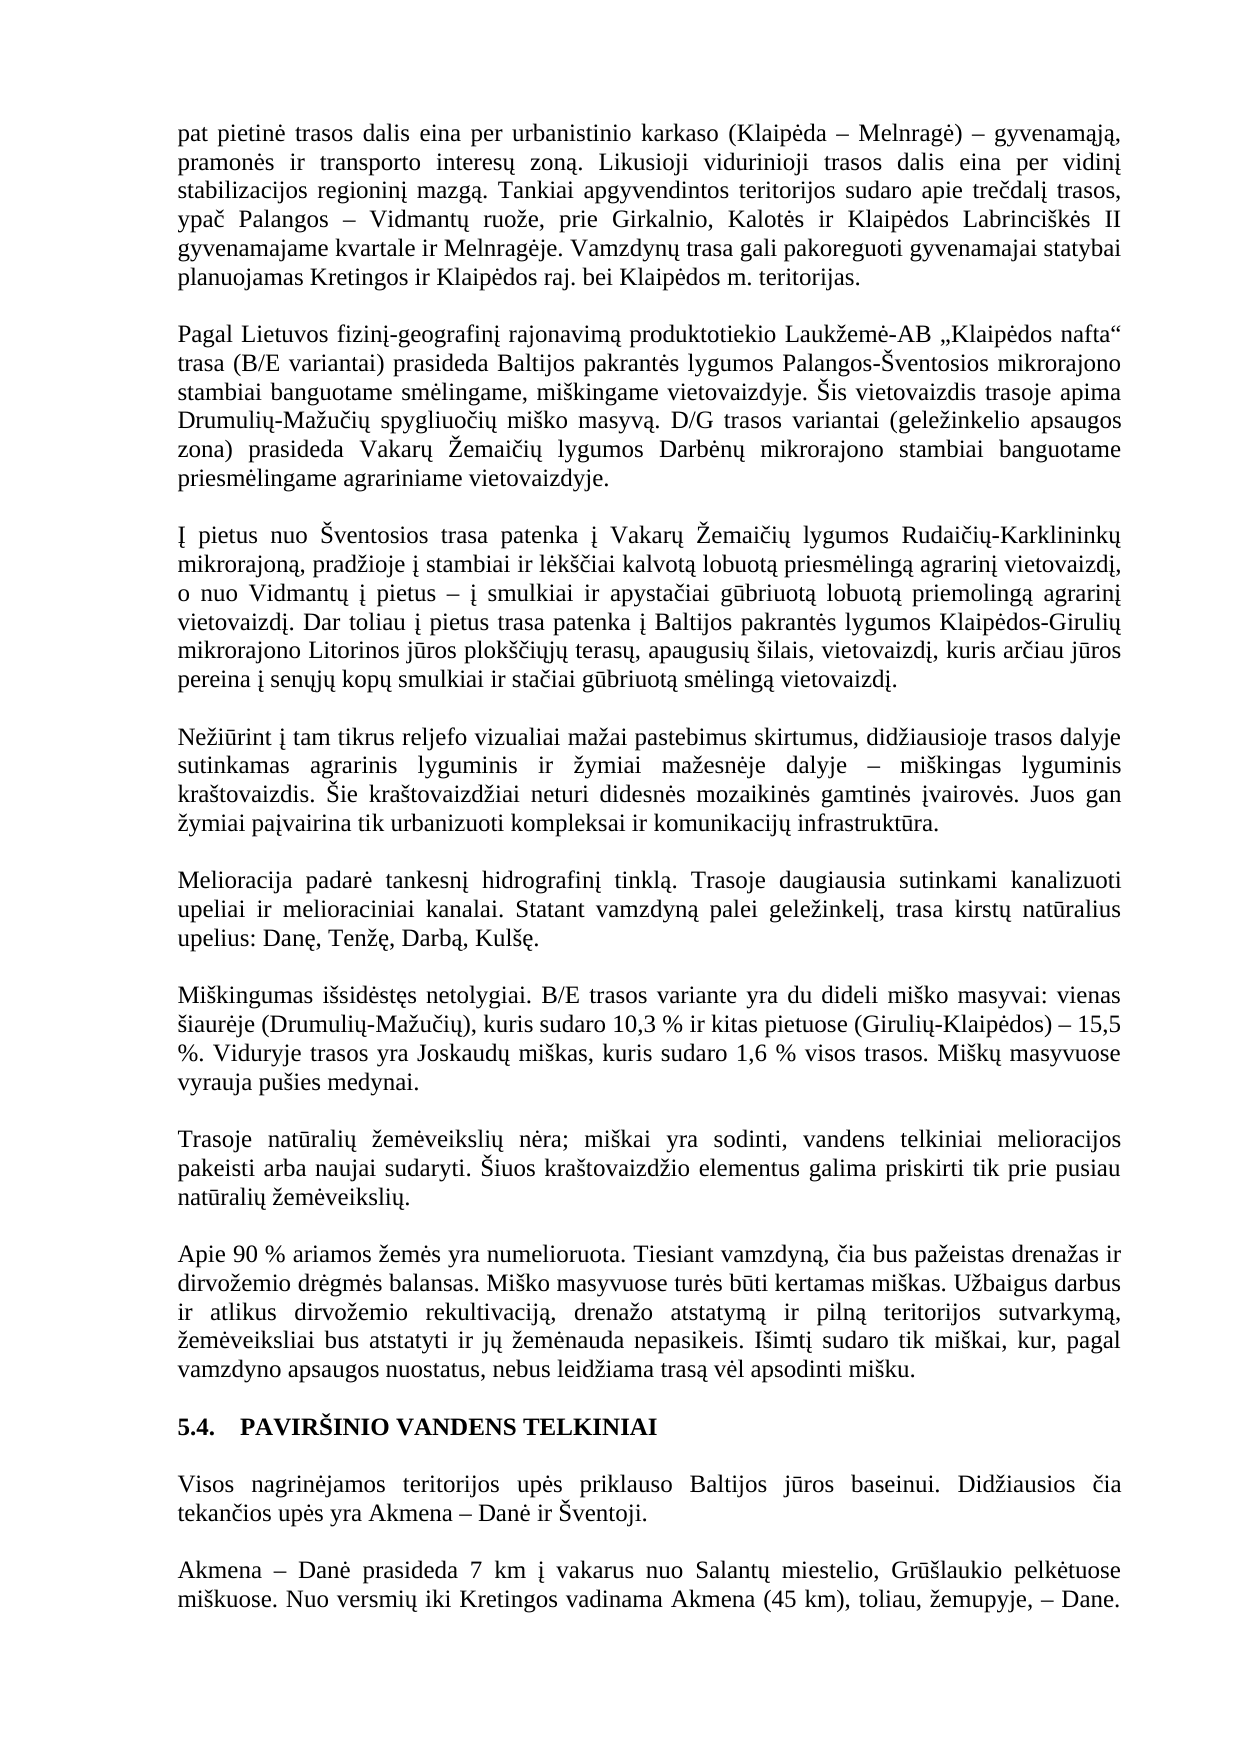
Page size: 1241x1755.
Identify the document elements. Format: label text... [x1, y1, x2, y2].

text Melioracija padarė tankesnį hidrografinį tinklą. Trasoje daugiausia sutinkami kanalizuoti upeliai ir melioraciniai kanalai. Statant vamzdyną palei geležinkelį, trasa kirstų natūralius upelius: Danę, Tenžę, Darbą, Kulšę. [177, 866, 1122, 952]
text 5.4. PAVIRŠINIO VANDENS TELKINIAI [177, 1412, 1122, 1441]
text Miškingumas išsidėstęs netolygiai. B/E trasos variante yra du dideli miško masyvai: vienas šiaurėje (Drumulių-Mažučių), kuris sudaro 10,3 % ir kitas pietuose (Girulių-Klaipėdos) – 15,5 %. Viduryje trasos yra Joskaudų miškas, kuris sudaro 1,6 % visos trasos. Miškų masyvuose vyrauja pušies medynai. [177, 981, 1122, 1096]
text Akmena – Danė prasideda 7 km į vakarus nuo Salantų miestelio, Grūšlaukio pelkėtuose miškuose. Nuo versmių iki Kretingos vadinama Akmena (45 km), toliau, žemupyje, – Dane. [177, 1556, 1122, 1613]
text Apie 90 % ariamos žemės yra numelioruota. Tiesiant vamzdyną, čia bus pažeistas drenažas ir dirvožemio drėgmės balansas. Miško masyvuose turės būti kertamas miškas. Užbaigus darbus ir atlikus dirvožemio rekultivaciją, drenažo atstatymą ir pilną teritorijos sutvarkymą, žemėveiksliai bus atstatyti ir jų žemėnauda nepasikeis. Išimtį sudaro tik miškai, kur, pagal vamzdyno apsaugos nuostatus, nebus leidžiama trasą vėl apsodinti mišku. [177, 1239, 1122, 1383]
text Nežiūrint į tam tikrus reljefo vizualiai mažai pastebimus skirtumus, didžiausioje trasos dalyje sutinkamas agrarinis lyguminis ir žymiai mažesnėje dalyje – miškingas lyguminis kraštovaizdis. Šie kraštovaizdžiai neturi didesnės mozaikinės gamtinės įvairovės. Juos gan žymiai paįvairina tik urbanizuoti kompleksai ir komunikacijų infrastruktūra. [177, 722, 1122, 837]
text Į pietus nuo Šventosios trasa patenka į Vakarų Žemaičių lygumos Rudaičių-Karklininkų mikrorajoną, pradžioje į stambiai ir lėkščiai kalvotą lobuotą priesmėlingą agrarinį vietovaizdį, o nuo Vidmantų į pietus – į smulkiai ir apystačiai gūbriuotą lobuotą priemolingą agrarinį vietovaizdį. Dar toliau į pietus trasa patenka į Baltijos pakrantės lygumos Klaipėdos-Girulių mikrorajono Litorinos jūros plokščiųjų terasų, apaugusių šilais, vietovaizdį, kuris arčiau jūros pereina į senųjų kopų smulkiai ir stačiai gūbriuotą smėlingą vietovaizdį. [177, 521, 1122, 693]
text Pagal Lietuvos fizinį-geografinį rajonavimą produktotiekio Laukžemė-AB „Klaipėdos nafta“ trasa (B/E variantai) prasideda Baltijos pakrantės lygumos Palangos-Šventosios mikrorajono stambiai banguotame smėlingame, miškingame vietovaizdyje. Šis vietovaizdis trasoje apima Drumulių-Mažučių spygliuočių miško masyvą. D/G trasos variantai (geležinkelio apsaugos zona) prasideda Vakarų Žemaičių lygumos Darbėnų mikrorajono stambiai banguotame priesmėlingame agrariniame vietovaizdyje. [177, 319, 1122, 492]
text Trasoje natūralių žemėveikslių nėra; miškai yra sodinti, vandens telkiniai melioracijos pakeisti arba naujai sudaryti. Šiuos kraštovaizdžio elementus galima priskirti tik prie pusiau natūralių žemėveikslių. [177, 1124, 1122, 1211]
text Visos nagrinėjamos teritorijos upės priklauso Baltijos jūros baseinui. Didžiausios čia tekančios upės yra Akmena – Danė ir Šventoji. [177, 1469, 1122, 1527]
text pat pietinė trasos dalis eina per urbanistinio karkaso (Klaipėda – Melnragė) – gyvenamąją, pramonės ir transporto interesų zoną. Likusioji vidurinioji trasos dalis eina per vidinį stabilizacijos regioninį mazgą. Tankiai apgyvendintos teritorijos sudaro apie trečdalį trasos, ypač Palangos – Vidmantų ruože, prie Girkalnio, Kalotės ir Klaipėdos Labrinciškės II gyvenamajame kvartale ir Melnragėje. Vamzdynų trasa gali pakoreguoti gyvenamajai statybai planuojamas Kretingos ir Klaipėdos raj. bei Klaipėdos m. teritorijas. [177, 118, 1122, 291]
